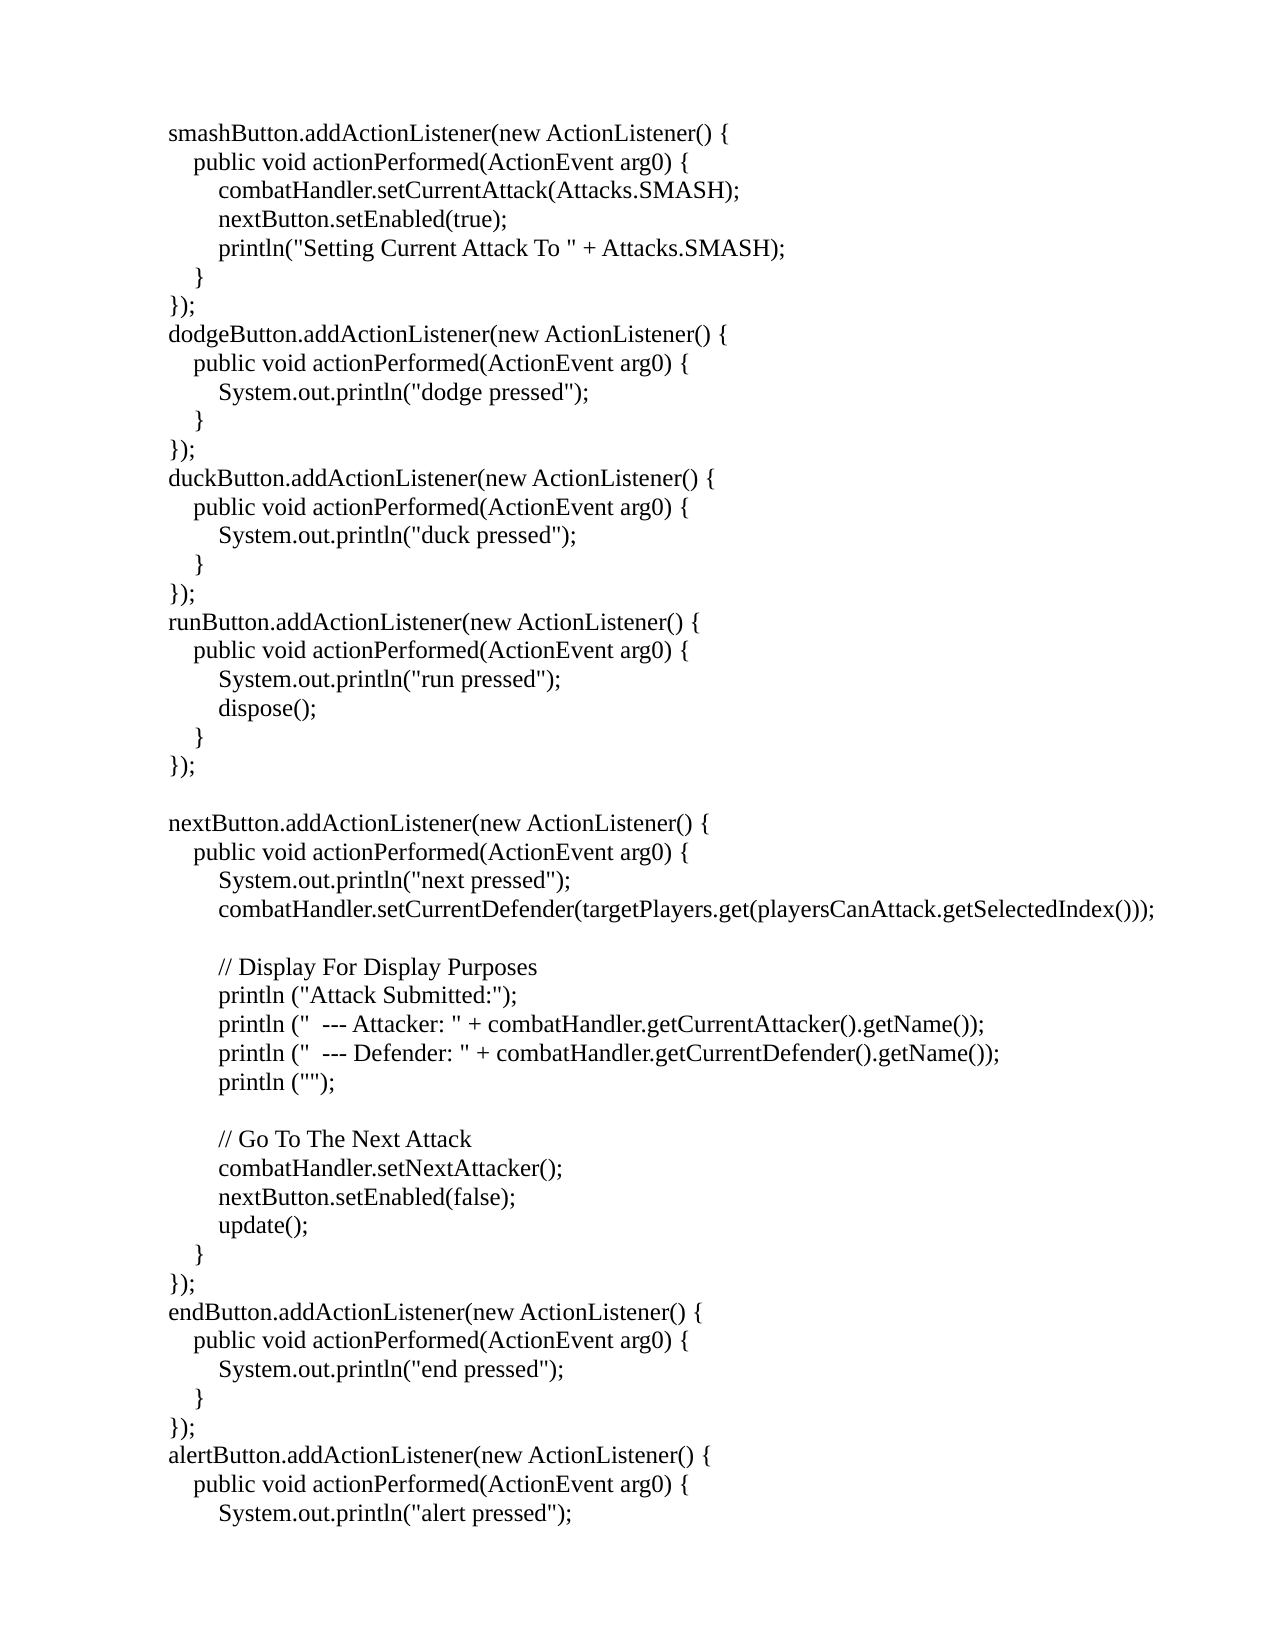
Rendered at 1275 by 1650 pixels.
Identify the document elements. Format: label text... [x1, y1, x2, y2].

text alertButton.addActionListener(new ActionListener() { [118, 1441, 1157, 1469]
text public void actionPerformed(ActionEvent arg0) { [118, 1469, 1157, 1498]
text }); [118, 751, 1157, 779]
text }); [118, 1412, 1157, 1441]
text dispose(); [118, 693, 1157, 722]
text smashButton.addActionListener(new ActionListener() { [118, 118, 1157, 147]
text combatHandler.setCurrentDefender(targetPlayers.get(playersCanAttack.getSelectedIndex())); [118, 894, 1157, 923]
text System.out.println("next pressed"); [118, 866, 1157, 894]
text System.out.println("dodge pressed"); [118, 377, 1157, 406]
text duckButton.addActionListener(new ActionListener() { [118, 463, 1157, 492]
text endButton.addActionListener(new ActionListener() { [118, 1297, 1157, 1326]
text update(); [118, 1211, 1157, 1239]
text }); [118, 434, 1157, 463]
text } [118, 722, 1157, 751]
text System.out.println("end pressed"); [118, 1354, 1157, 1383]
text } [118, 1383, 1157, 1412]
text }); [118, 578, 1157, 607]
text public void actionPerformed(ActionEvent arg0) { [118, 348, 1157, 377]
text System.out.println("run pressed"); [118, 664, 1157, 693]
text System.out.println("alert pressed"); [118, 1498, 1157, 1527]
text println (" --- Attacker: " + combatHandler.getCurrentAttacker().getName()); [118, 1009, 1157, 1038]
text nextButton.addActionListener(new ActionListener() { [118, 808, 1157, 837]
text }); [118, 291, 1157, 319]
text println("Setting Current Attack To " + Attacks.SMASH); [118, 233, 1157, 262]
text combatHandler.setNextAttacker(); [118, 1153, 1157, 1182]
text } [118, 1239, 1157, 1268]
text nextButton.setEnabled(false); [118, 1182, 1157, 1211]
text }); [118, 1268, 1157, 1297]
text } [118, 262, 1157, 291]
text } [118, 406, 1157, 434]
text runButton.addActionListener(new ActionListener() { [118, 607, 1157, 636]
text // Go To The Next Attack [118, 1124, 1157, 1153]
text nextButton.setEnabled(true); [118, 204, 1157, 233]
text public void actionPerformed(ActionEvent arg0) { [118, 837, 1157, 866]
text public void actionPerformed(ActionEvent arg0) { [118, 492, 1157, 521]
text println (""); [118, 1067, 1157, 1096]
text } [118, 549, 1157, 578]
text println (" --- Defender: " + combatHandler.getCurrentDefender().getName()); [118, 1038, 1157, 1067]
text dodgeButton.addActionListener(new ActionListener() { [118, 319, 1157, 348]
text public void actionPerformed(ActionEvent arg0) { [118, 1326, 1157, 1354]
text // Display For Display Purposes [118, 952, 1157, 981]
text public void actionPerformed(ActionEvent arg0) { [118, 636, 1157, 664]
text println ("Attack Submitted:"); [118, 981, 1157, 1009]
text public void actionPerformed(ActionEvent arg0) { [118, 147, 1157, 176]
text combatHandler.setCurrentAttack(Attacks.SMASH); [118, 176, 1157, 204]
text System.out.println("duck pressed"); [118, 521, 1157, 549]
